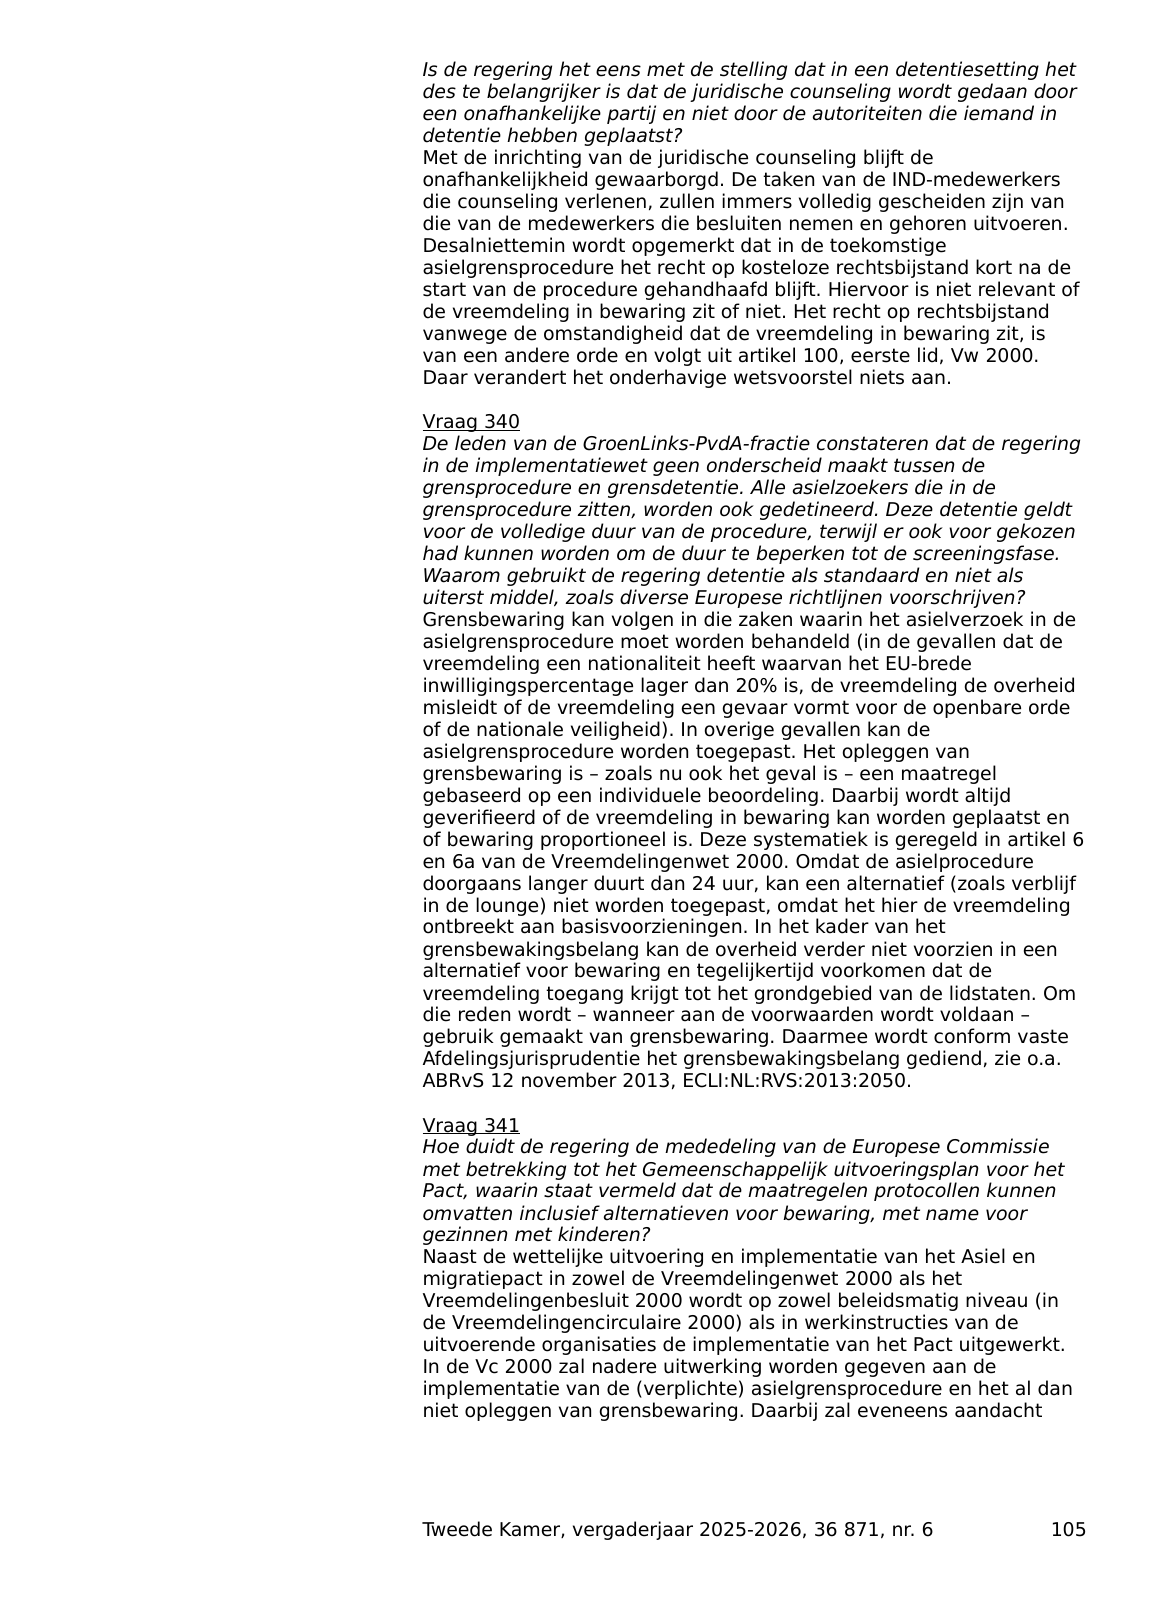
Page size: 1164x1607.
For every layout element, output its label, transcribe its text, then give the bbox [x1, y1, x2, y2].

text Vraag 341 [422, 1114, 1087, 1136]
text Naast de wettelijke uitvoering en implementatie van het Asiel en migratiepact in zowel de Vreemdelingenwet 2000 als het Vreemdelingenbesluit 2000 wordt op zowel beleidsmatig niveau (in de Vreemdelingencirculaire 2000) als in werkinstructies van de uitvoerende organisaties de implementatie van het Pact uitgewerkt. In de Vc 2000 zal nadere uitwerking worden gegeven aan de implementatie van de (verplichte) asielgrensprocedure en het al dan niet opleggen van grensbewaring. Daarbij zal eveneens aandacht [422, 1246, 1087, 1422]
text Hoe duidt de regering de mededeling van de Europese Commissie met betrekking tot het Gemeenschappelijk uitvoeringsplan voor het Pact, waarin staat vermeld dat de maatregelen protocollen kunnen omvatten inclusief alternatieven voor bewaring, met name voor gezinnen met kinderen? [422, 1136, 1087, 1246]
text Vraag 340 [422, 411, 1087, 433]
text Grensbewaring kan volgen in die zaken waarin het asielverzoek in de asielgrensprocedure moet worden behandeld (in de gevallen dat de vreemdeling een nationaliteit heeft waarvan het EU-brede inwilligingspercentage lager dan 20% is, de vreemdeling de overheid misleidt of de vreemdeling een gevaar vormt voor de openbare orde of de nationale veiligheid). In overige gevallen kan de asielgrensprocedure worden toegepast. Het opleggen van grensbewaring is – zoals nu ook het geval is – een maatregel gebaseerd op een individuele beoordeling. Daarbij wordt altijd geverifieerd of de vreemdeling in bewaring kan worden geplaatst en of bewaring proportioneel is. Deze systematiek is geregeld in artikel 6 en 6a van de Vreemdelingenwet 2000. Omdat de asielprocedure doorgaans langer duurt dan 24 uur, kan een alternatief (zoals verblijf in de lounge) niet worden toegepast, omdat het hier de vreemdeling ontbreekt aan basisvoorzieningen. In het kader van het grensbewakingsbelang kan de overheid verder niet voorzien in een alternatief voor bewaring en tegelijkertijd voorkomen dat de vreemdeling toegang krijgt tot het grondgebied van de lidstaten. Om die reden wordt – wanneer aan de voorwaarden wordt voldaan – gebruik gemaakt van grensbewaring. Daarmee wordt conform vaste Afdelingsjurisprudentie het grensbewakingsbelang gediend, zie o.a. ABRvS 12 november 2013, ECLI:NL:RVS:2013:2050. [422, 609, 1087, 1092]
text Is de regering het eens met de stelling dat in een detentiesetting het des te belangrijker is dat de juridische counseling wordt gedaan door een onafhankelijke partij en niet door de autoriteiten die iemand in detentie hebben geplaatst? [422, 59, 1087, 147]
text Met de inrichting van de juridische counseling blijft de onafhankelijkheid gewaarborgd. De taken van de IND-medewerkers die counseling verlenen, zullen immers volledig gescheiden zijn van die van de medewerkers die besluiten nemen en gehoren uitvoeren. Desalniettemin wordt opgemerkt dat in de toekomstige asielgrensprocedure het recht op kosteloze rechtsbijstand kort na de start van de procedure gehandhaafd blijft. Hiervoor is niet relevant of de vreemdeling in bewaring zit of niet. Het recht op rechtsbijstand vanwege de omstandigheid dat de vreemdeling in bewaring zit, is van een andere orde en volgt uit artikel 100, eerste lid, Vw 2000. Daar verandert het onderhavige wetsvoorstel niets aan. [422, 147, 1087, 389]
text De leden van de GroenLinks-PvdA-fractie constateren dat de regering in de implementatiewet geen onderscheid maakt tussen de grensprocedure en grensdetentie. Alle asielzoekers die in de grensprocedure zitten, worden ook gedetineerd. Deze detentie geldt voor de volledige duur van de procedure, terwijl er ook voor gekozen had kunnen worden om de duur te beperken tot de screeningsfase. Waarom gebruikt de regering detentie als standaard en niet als uiterst middel, zoals diverse Europese richtlijnen voorschrijven? [422, 433, 1087, 609]
